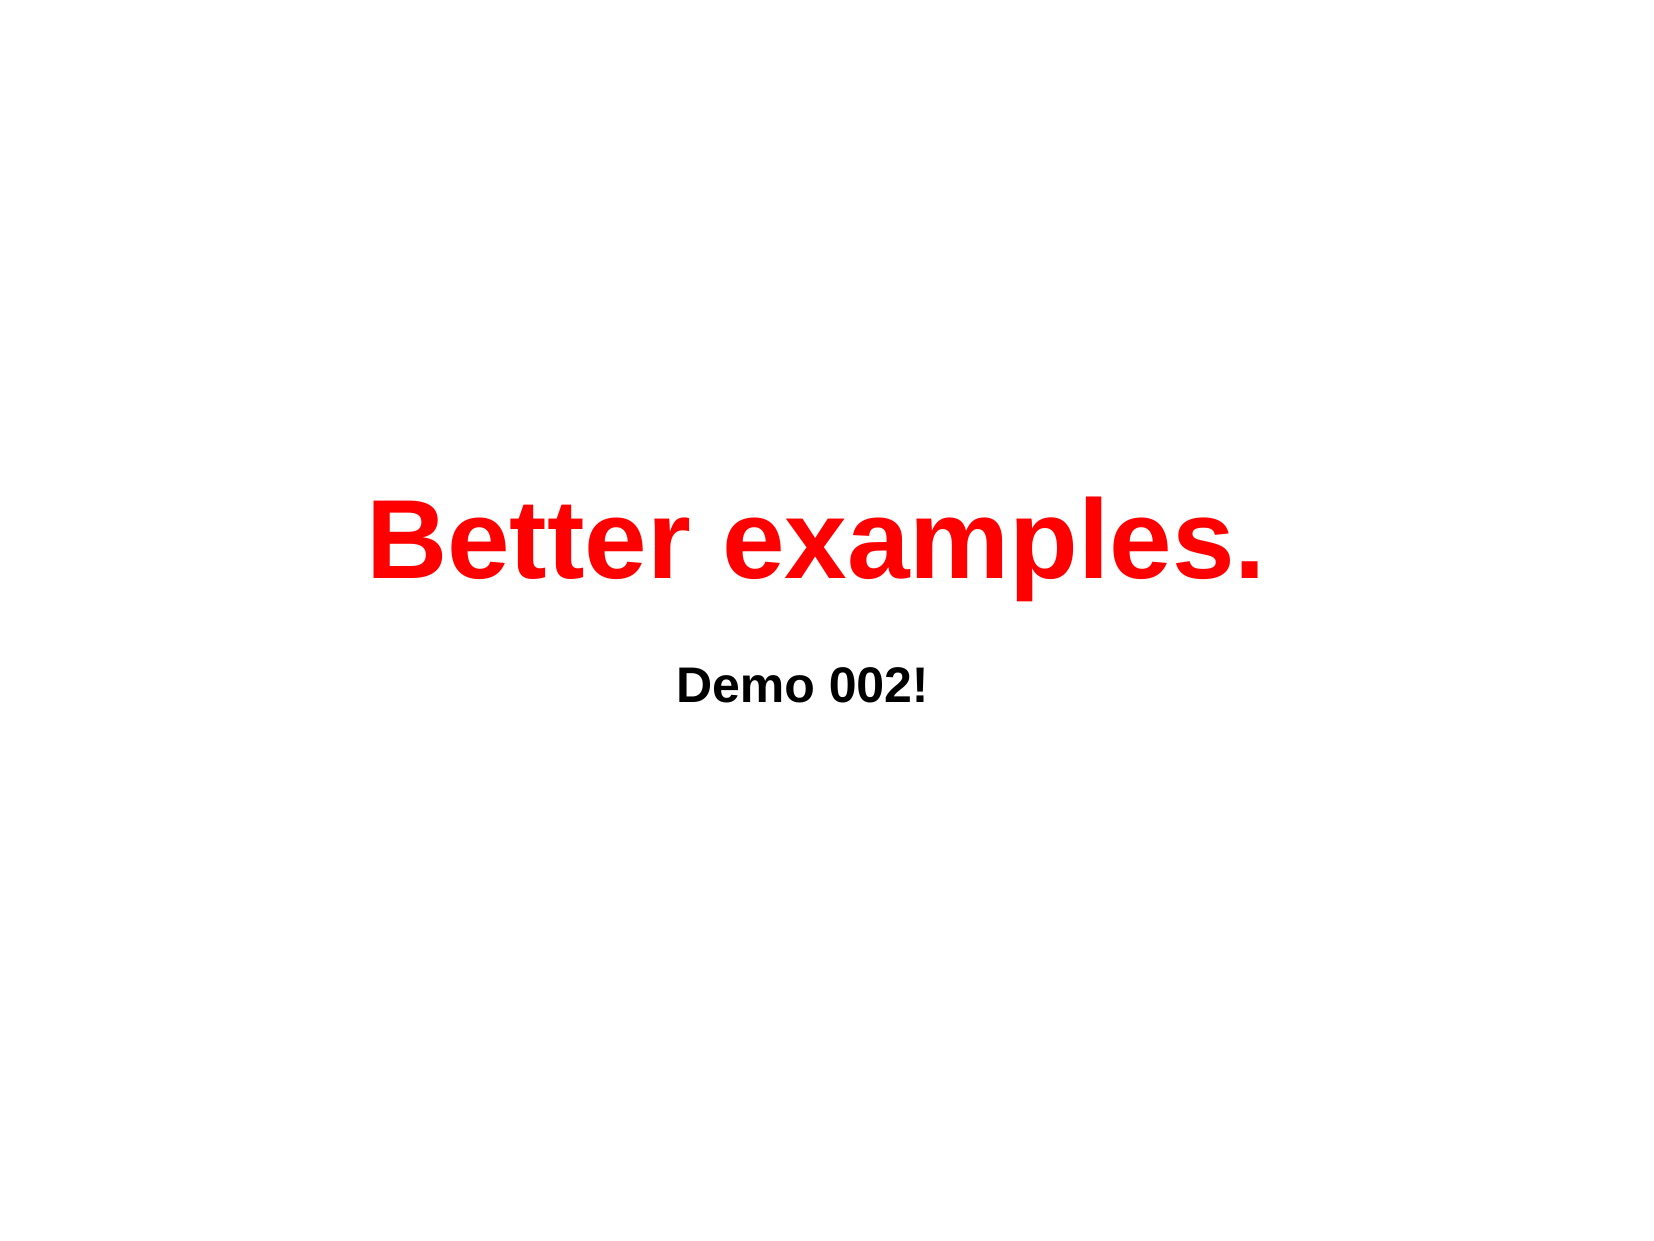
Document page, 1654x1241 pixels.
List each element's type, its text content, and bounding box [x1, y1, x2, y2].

text_box Demo 002! [555, 649, 1051, 721]
title Better examples. [71, 435, 1561, 646]
